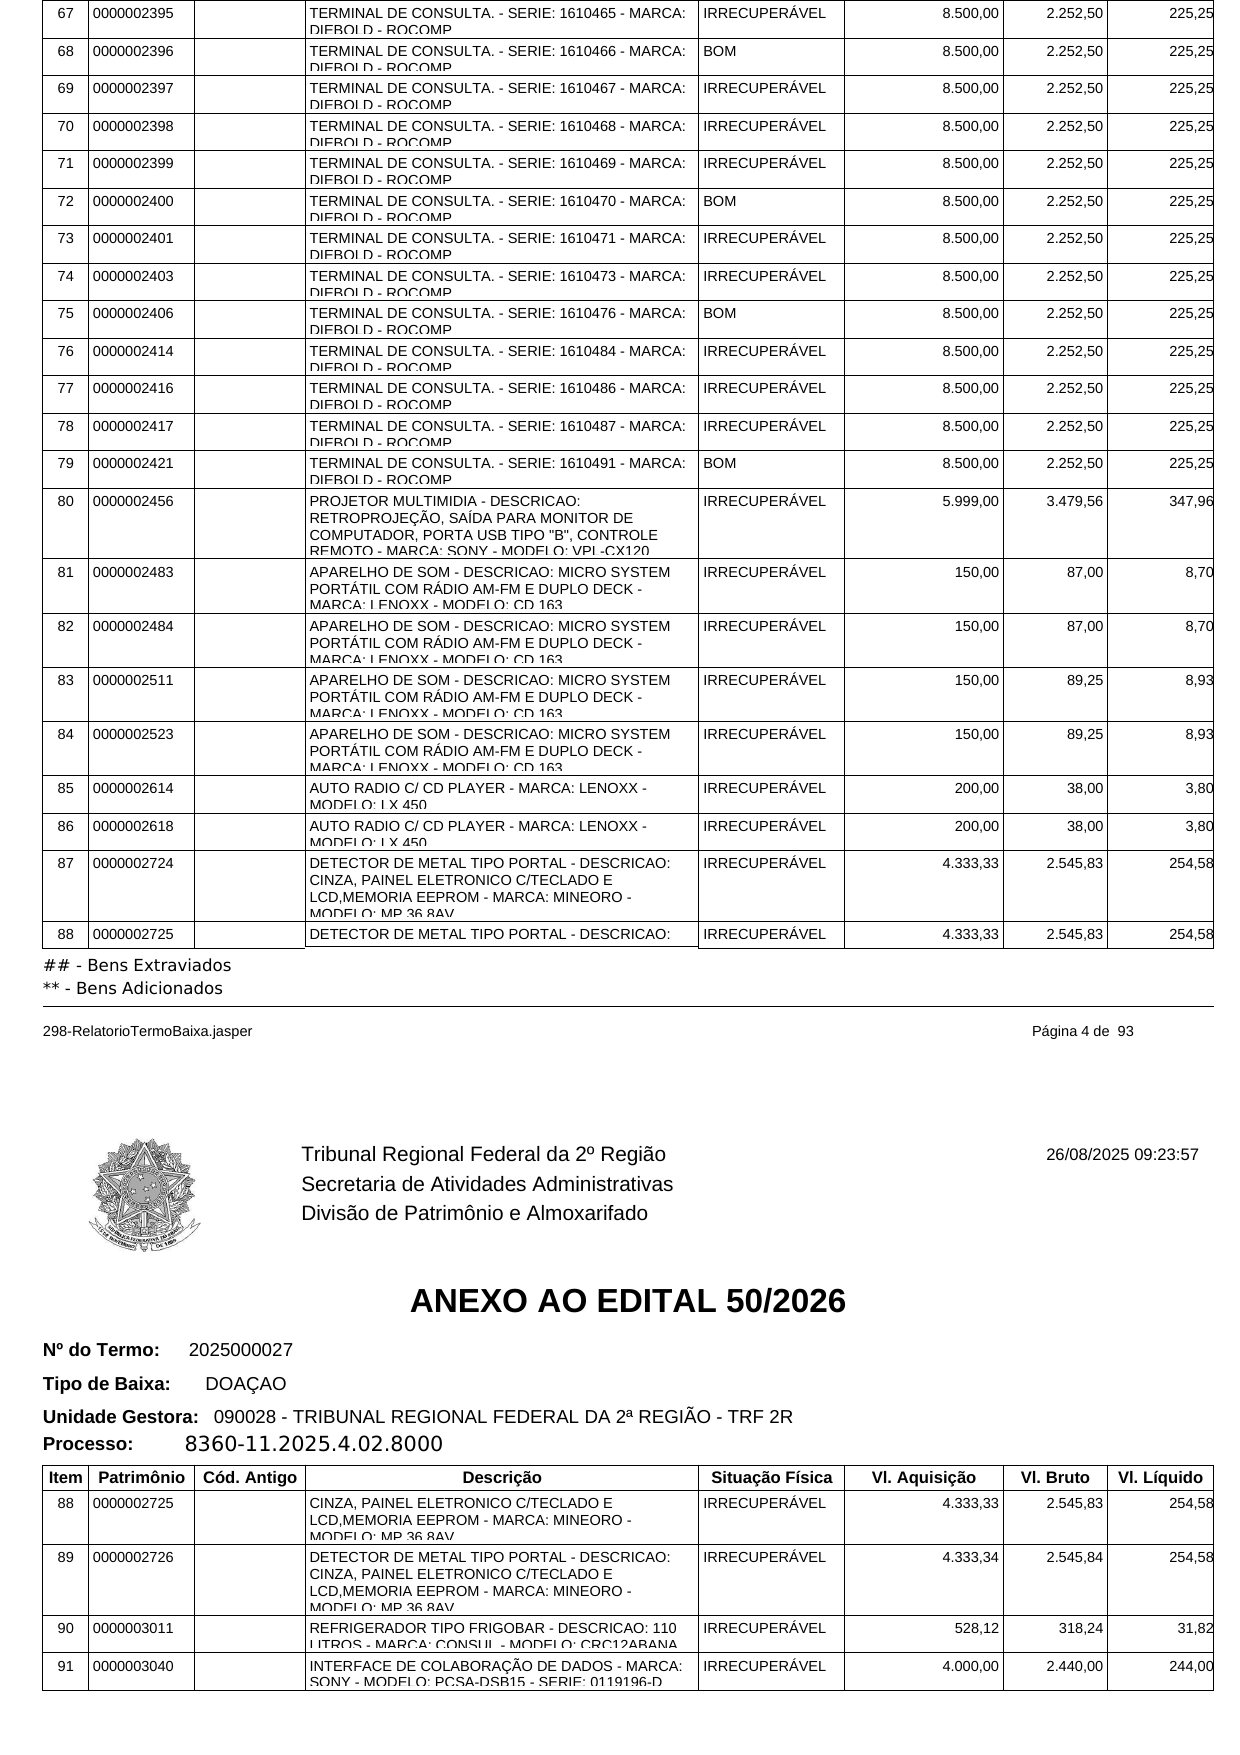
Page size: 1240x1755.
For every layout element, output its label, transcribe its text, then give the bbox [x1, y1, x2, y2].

table_cell 77 [43, 376, 88, 412]
table_cell [43, 1321, 88, 1337]
table_cell [1214, 300, 1240, 337]
table_cell [693, 1042, 699, 1135]
table_cell [1214, 1371, 1240, 1396]
table_cell 0000002725 [89, 1491, 194, 1544]
table_cell [1, 38, 42, 75]
table_cell [1214, 1021, 1240, 1042]
table_cell [626, 1338, 897, 1362]
table_cell [964, 1042, 1003, 1135]
table_cell [693, 1456, 699, 1464]
table_cell [1, 1200, 42, 1225]
table_cell CINZA, PAINEL ELETRONICO C/TECLADO E LCD,MEMORIA EEPROM - MARCA: MINEORO - MODELO: MP 36 8AV [306, 1491, 698, 1544]
table_cell [205, 1000, 213, 1006]
table_cell IRRECUPERÁVEL [699, 376, 844, 412]
table_cell [1214, 667, 1240, 721]
table_cell [459, 948, 474, 956]
table_cell [474, 1254, 626, 1279]
table_cell [1, 1363, 43, 1371]
table_cell [459, 1456, 474, 1464]
table_cell [1, 1338, 43, 1362]
table_cell [1, 1144, 42, 1164]
table_cell [1199, 1254, 1209, 1279]
table_cell 2.252,50 [1004, 1, 1107, 37]
table_cell [459, 1338, 474, 1362]
table_cell [964, 1167, 1003, 1171]
table_cell [286, 1396, 301, 1404]
table_cell [195, 814, 305, 850]
table_cell [1214, 1196, 1240, 1200]
table_cell [1214, 1225, 1240, 1229]
table_cell [897, 1008, 938, 1021]
table_cell [693, 1321, 699, 1337]
table_cell [1199, 1396, 1209, 1404]
table_cell [1214, 1615, 1240, 1652]
table_cell [939, 1338, 963, 1362]
table_cell [201, 1321, 205, 1337]
table_cell [1214, 1431, 1240, 1456]
table_cell [195, 851, 305, 921]
table_cell TERMINAL DE CONSULTA. - SERIE: 1610473 - MARCA: DIEBOLD - ROCOMP [306, 264, 698, 300]
table_cell [1199, 1167, 1209, 1171]
table_cell 2.545,83 [1004, 1491, 1107, 1544]
table_cell 2.440,00 [1004, 1653, 1107, 1689]
table_cell [841, 1021, 845, 1042]
table_cell [314, 1196, 459, 1200]
table_cell [699, 1396, 841, 1404]
table_cell 69 [43, 76, 88, 112]
table_cell [1107, 1396, 1113, 1404]
table_cell [845, 1225, 897, 1229]
table_cell 2.545,83 [1004, 922, 1107, 948]
table_cell [459, 1167, 474, 1171]
table_cell [201, 1008, 205, 1021]
table_cell [1214, 721, 1240, 775]
table_cell [964, 1008, 1003, 1021]
table_cell [474, 1321, 626, 1337]
table_cell [1, 1042, 43, 1135]
table_cell [1214, 850, 1240, 921]
table_cell [195, 489, 305, 558]
table_cell [205, 1008, 213, 1021]
table_cell [1199, 1456, 1209, 1464]
table_cell [699, 1456, 841, 1464]
table_cell [1214, 613, 1240, 667]
table_cell TERMINAL DE CONSULTA. - SERIE: 1610484 - MARCA: DIEBOLD - ROCOMP [306, 339, 698, 375]
table_cell [1, 1167, 42, 1171]
table_cell 8.500,00 [845, 264, 1003, 300]
table_cell [195, 226, 305, 262]
table_cell DETECTOR DE METAL TIPO PORTAL - DESCRICAO: CINZA, PAINEL ELETRONICO C/TECLADO E LCD,MEMORIA EEPROM - MARCA: MINEORO - MODELO: MP 36 8AV [306, 1545, 698, 1614]
table_cell IRRECUPERÁVEL [699, 114, 844, 150]
table_cell [1199, 1321, 1209, 1337]
table_cell [1214, 1254, 1240, 1279]
table_cell ANEXO AO EDITAL 50/2026 [43, 1279, 1213, 1321]
table_cell [195, 1, 305, 37]
table_cell 73 [43, 226, 88, 262]
table_cell [1199, 949, 1209, 956]
table_cell 150,00 [845, 722, 1003, 775]
table_cell [939, 1008, 963, 1021]
table_cell [205, 1396, 213, 1404]
table_cell [43, 1008, 88, 1021]
table_cell 0000003040 [89, 1653, 194, 1689]
table_cell [1209, 979, 1213, 1000]
table_cell 5.999,00 [845, 489, 1003, 558]
table_cell [195, 339, 305, 375]
table_cell [305, 1321, 313, 1337]
table_cell 4.333,33 [845, 851, 1003, 921]
table_cell [459, 1321, 474, 1337]
table_cell 85 [43, 776, 88, 812]
table_cell [1003, 1254, 1107, 1279]
table_cell Nº do Termo: [43, 1338, 188, 1362]
table_cell 225,25 [1108, 451, 1213, 487]
table_cell [1114, 949, 1199, 956]
table_cell 225,25 [1108, 301, 1213, 337]
table_cell 0000002523 [89, 722, 194, 775]
table_cell [314, 1042, 459, 1135]
table_cell 3,80 [1108, 814, 1213, 850]
table_cell [286, 949, 301, 956]
table_cell [195, 922, 305, 948]
table_cell 2.252,50 [1004, 264, 1107, 300]
table_cell [43, 949, 88, 956]
table_cell [699, 956, 841, 977]
table_cell [1, 1396, 43, 1404]
table_cell [1199, 1135, 1209, 1142]
table_cell [1, 1279, 43, 1321]
table_cell [845, 1167, 897, 1171]
table_cell Tribunal Regional Federal da 2º Região [301, 1142, 841, 1167]
table_cell [1199, 1144, 1209, 1164]
table_cell IRRECUPERÁVEL [699, 722, 844, 775]
table_cell [1214, 1171, 1240, 1196]
table_cell [1003, 1042, 1107, 1135]
table_cell [699, 1225, 841, 1229]
table_cell 150,00 [845, 614, 1003, 667]
table_cell [897, 1396, 938, 1404]
table_cell [1107, 949, 1113, 956]
table_cell DETECTOR DE METAL TIPO PORTAL - DESCRICAO: CINZA, PAINEL ELETRONICO C/TECLADO E LCD,MEMORIA EEPROM - MARCA: MINEORO - MODELO: MP 36 8AV [306, 851, 698, 921]
table_cell [43, 1396, 88, 1404]
table_cell [1, 1456, 43, 1464]
table_cell [459, 956, 474, 977]
table_cell 82 [43, 614, 88, 667]
table_cell [184, 1255, 188, 1279]
table_cell [1003, 1008, 1107, 1021]
table_cell 0000002614 [89, 776, 194, 812]
table_cell IRRECUPERÁVEL [699, 922, 844, 948]
table_cell 38,00 [1004, 814, 1107, 850]
table_cell [189, 1396, 195, 1404]
table_cell [1003, 1225, 1107, 1229]
table_cell 150,00 [845, 559, 1003, 612]
table_cell [897, 949, 938, 956]
table_cell IRRECUPERÁVEL [699, 1, 844, 37]
table_cell [845, 949, 897, 956]
table_cell 0000002484 [89, 614, 194, 667]
table_cell [897, 1363, 938, 1371]
table_cell [699, 1363, 841, 1371]
table_cell 2.252,50 [1004, 414, 1107, 450]
table_cell 0000002396 [89, 39, 194, 75]
table_cell [1214, 188, 1240, 225]
table_cell [189, 1456, 195, 1464]
table_cell [1209, 956, 1213, 977]
table_cell [1114, 1000, 1199, 1006]
table_cell [195, 451, 305, 487]
table_cell [474, 1196, 626, 1200]
table_cell [201, 1255, 205, 1279]
table_cell [1209, 1144, 1213, 1164]
table_cell [1114, 1008, 1199, 1021]
table_cell [1114, 979, 1199, 1000]
table_cell [1, 375, 42, 412]
table_cell 254,58 [1108, 1545, 1213, 1614]
table_cell [180, 1321, 184, 1337]
table_cell [1114, 956, 1199, 977]
table_cell [195, 1616, 305, 1652]
table_cell [626, 1225, 693, 1229]
table_cell 0000002417 [89, 414, 194, 450]
table_cell [1, 1196, 42, 1200]
table_cell 254,58 [1108, 851, 1213, 921]
table_cell [1, 150, 42, 187]
table_cell [474, 1000, 626, 1006]
table_cell [180, 1042, 184, 1135]
table_cell 8.500,00 [845, 414, 1003, 450]
table_cell [1114, 1456, 1199, 1464]
table_cell IRRECUPERÁVEL [699, 339, 844, 375]
table_cell 67 [43, 1, 88, 37]
table_cell [459, 1008, 474, 1021]
table_cell REFRIGERADOR TIPO FRIGOBAR - DESCRICAO: 110 LITROS - MARCA: CONSUL - MODELO: CRC12ABANA [306, 1616, 698, 1652]
table_cell [939, 949, 963, 956]
table_cell 0000002414 [89, 339, 194, 375]
table_cell [1, 1171, 42, 1196]
table_cell [286, 1225, 301, 1229]
table_cell [305, 1396, 313, 1404]
table_cell 90 [43, 1616, 88, 1652]
table_cell [939, 1254, 963, 1279]
table_cell [1214, 338, 1240, 375]
table_cell [195, 414, 305, 450]
table_cell 8.500,00 [845, 1, 1003, 37]
table_cell [1, 1544, 42, 1614]
table_cell [626, 1456, 693, 1464]
table_cell 225,25 [1108, 414, 1213, 450]
table_cell [1214, 0, 1240, 37]
table_cell [1, 1008, 43, 1021]
table_cell [1214, 1490, 1240, 1544]
table_cell ** - Bens Adicionados [43, 979, 313, 1000]
table_cell [214, 1042, 286, 1135]
table_cell [841, 1254, 845, 1279]
table_cell [195, 1042, 201, 1135]
table_cell [1114, 1042, 1199, 1135]
table_cell 200,00 [845, 814, 1003, 850]
table_cell 225,25 [1108, 189, 1213, 225]
table_cell [897, 1456, 938, 1464]
table_cell [1, 1652, 42, 1689]
table_cell [693, 956, 699, 977]
table_cell [1003, 1167, 1107, 1171]
table_cell [286, 1363, 301, 1371]
table_cell [189, 1255, 195, 1279]
table_cell 150,00 [845, 668, 1003, 721]
table_cell 0000002416 [89, 376, 194, 412]
table_cell [964, 949, 1003, 956]
table_cell [1, 775, 42, 812]
table_cell 87,00 [1004, 559, 1107, 612]
table_cell [897, 1000, 938, 1006]
table_cell [195, 1396, 201, 1404]
table_cell [1003, 1396, 1107, 1404]
table_cell [305, 1000, 313, 1006]
table_cell [1, 1404, 43, 1429]
table_cell [195, 949, 201, 956]
table_cell [1199, 1196, 1209, 1200]
table_cell 4.000,00 [845, 1653, 1003, 1689]
table_cell IRRECUPERÁVEL [699, 776, 844, 812]
table_cell [841, 1144, 845, 1164]
table_cell 86 [43, 814, 88, 850]
table_cell 8,70 [1108, 559, 1213, 612]
table_cell [693, 1254, 699, 1279]
table_cell [314, 1254, 459, 1279]
table_cell [1107, 1456, 1113, 1464]
table_cell [1, 75, 42, 112]
table_cell [1003, 1338, 1107, 1362]
table_cell [699, 1000, 841, 1006]
table_cell [1214, 1404, 1240, 1429]
table_cell [195, 559, 305, 612]
table_cell [845, 956, 897, 977]
table_cell [189, 1008, 195, 1021]
table_cell [1114, 1225, 1199, 1229]
table_cell [1107, 979, 1113, 1000]
table_cell [1214, 558, 1240, 612]
table_cell 8.500,00 [845, 376, 1003, 412]
table_cell [314, 1456, 459, 1464]
table_cell [939, 1321, 963, 1337]
table_cell [1, 338, 42, 375]
table_cell [1, 1229, 42, 1254]
table_cell 4.333,33 [845, 922, 1003, 948]
table_cell [1003, 1321, 1107, 1337]
table_cell [1107, 1363, 1113, 1371]
table_cell [1214, 921, 1240, 946]
table_cell [1003, 949, 1107, 956]
table_cell [845, 1135, 897, 1142]
table_cell [699, 1196, 841, 1200]
table_cell [205, 1321, 213, 1337]
table_cell [845, 1196, 897, 1200]
table_cell [699, 1135, 841, 1142]
table_cell [214, 1456, 286, 1464]
table_cell [189, 949, 195, 956]
table_cell IRRECUPERÁVEL [699, 1653, 844, 1689]
table_cell [1214, 1544, 1240, 1614]
table_cell [474, 1008, 626, 1021]
table_cell Divisão de Patrimônio e Almoxarifado [301, 1200, 1213, 1225]
table_cell [1003, 956, 1107, 977]
table_cell 0000002403 [89, 264, 194, 300]
table_cell [1214, 38, 1240, 75]
table_cell [89, 1321, 180, 1337]
table_cell [897, 1144, 938, 1164]
table_cell [939, 1135, 963, 1142]
table_cell [699, 949, 841, 956]
table_cell [897, 1021, 938, 1042]
table_cell TERMINAL DE CONSULTA. - SERIE: 1610468 - MARCA: DIEBOLD - ROCOMP [306, 114, 698, 150]
table_cell [1, 113, 42, 150]
table_cell TERMINAL DE CONSULTA. - SERIE: 1610469 - MARCA: DIEBOLD - ROCOMP [306, 151, 698, 187]
table_cell IRRECUPERÁVEL [699, 851, 844, 921]
table_cell [314, 1135, 459, 1142]
table_cell 225,25 [1108, 226, 1213, 262]
table_cell [43, 1456, 88, 1464]
table_cell IRRECUPERÁVEL [699, 264, 844, 300]
table_cell [89, 949, 180, 956]
table_cell [897, 1042, 938, 1135]
table_cell [1, 921, 42, 946]
table_cell [1, 850, 42, 921]
table_cell [841, 1321, 845, 1337]
table_cell [474, 1456, 626, 1464]
table_cell [1214, 1000, 1240, 1006]
table_cell [214, 949, 286, 956]
table_cell 4.333,33 [845, 1491, 1003, 1544]
table_cell [939, 1196, 963, 1200]
table_cell [286, 1456, 301, 1464]
table_cell [195, 614, 305, 667]
table_cell 79 [43, 451, 88, 487]
table_cell [1214, 948, 1240, 956]
table_cell [626, 1167, 693, 1171]
table_cell [845, 1254, 897, 1279]
table_cell 347,96 [1108, 489, 1213, 558]
table_cell 225,25 [1108, 376, 1213, 412]
table_cell Vl. Aquisição [845, 1466, 1003, 1489]
table_cell [897, 1225, 938, 1229]
table_cell [1, 948, 43, 956]
table_cell [301, 1042, 305, 1135]
table_cell [301, 1254, 305, 1279]
table_cell [699, 1021, 841, 1042]
table_cell 8.500,00 [845, 226, 1003, 262]
table_cell [195, 1653, 305, 1689]
table_cell [845, 1363, 897, 1371]
table_cell APARELHO DE SOM - DESCRICAO: MICRO SYSTEM PORTÁTIL COM RÁDIO AM-FM E DUPLO DECK - MARCA: LENOXX - MODELO: CD 163 [306, 722, 698, 775]
table_cell [189, 1321, 195, 1337]
table_cell BOM [699, 39, 844, 75]
table_cell 0000002401 [89, 226, 194, 262]
table_cell [964, 1254, 1003, 1279]
table_cell 225,25 [1108, 339, 1213, 375]
table_cell 26/08/2025 09:23:57 [939, 1144, 1199, 1164]
table_cell [897, 1321, 938, 1337]
table_cell [964, 1000, 1003, 1006]
table_cell [89, 1042, 180, 1135]
table_cell [1214, 1144, 1240, 1164]
table_cell 8.500,00 [845, 151, 1003, 187]
table_cell [195, 151, 305, 187]
table_cell 225,25 [1108, 39, 1213, 75]
table_cell 2.252,50 [1004, 339, 1107, 375]
table_cell 0000002399 [89, 151, 194, 187]
table_cell [1003, 979, 1107, 1000]
table_cell [939, 1167, 963, 1171]
table_cell [286, 1000, 301, 1006]
table_cell [699, 1167, 841, 1171]
table_cell [459, 1363, 474, 1371]
table_cell [1107, 1042, 1113, 1135]
table_cell 0000002726 [89, 1545, 194, 1614]
table_cell [459, 1225, 474, 1229]
table_cell [474, 948, 626, 956]
table_cell [195, 264, 305, 300]
table_cell 8360-11.2025.4.02.8000 [184, 1431, 1213, 1456]
table_cell [1214, 1135, 1240, 1142]
table_cell [214, 1363, 286, 1371]
table_cell 88 [43, 1491, 88, 1544]
table_cell 090028 - TRIBUNAL REGIONAL FEDERAL DA 2ª REGIÃO - TRF 2R [214, 1404, 1209, 1429]
table_cell 31,82 [1108, 1616, 1213, 1652]
table_cell 8.500,00 [845, 114, 1003, 150]
table_cell 254,58 [1108, 1491, 1213, 1544]
table_cell [693, 1008, 699, 1021]
table_cell 225,25 [1108, 114, 1213, 150]
table_cell [1, 667, 42, 721]
table_cell [1114, 1167, 1199, 1171]
table_cell [286, 1008, 301, 1021]
table_cell [305, 1456, 313, 1464]
table_cell [626, 1396, 693, 1404]
table_cell 0000002421 [89, 451, 194, 487]
table_cell [1114, 1254, 1199, 1279]
table_cell [474, 1225, 626, 1229]
table_cell 8.500,00 [845, 339, 1003, 375]
table_cell 87,00 [1004, 614, 1107, 667]
table_cell 2.252,50 [1004, 451, 1107, 487]
table_cell TERMINAL DE CONSULTA. - SERIE: 1610487 - MARCA: DIEBOLD - ROCOMP [306, 414, 698, 450]
table_cell [301, 1008, 305, 1021]
table_cell ## - Bens Extraviados [43, 956, 313, 977]
table_cell 3,80 [1108, 776, 1213, 812]
table_cell APARELHO DE SOM - DESCRICAO: MICRO SYSTEM PORTÁTIL COM RÁDIO AM-FM E DUPLO DECK - MARCA: LENOXX - MODELO: CD 163 [306, 668, 698, 721]
table_cell 3.479,56 [1004, 489, 1107, 558]
table_cell [1214, 113, 1240, 150]
table_cell [1214, 813, 1240, 850]
table_cell [964, 979, 1003, 1000]
table_cell [195, 39, 305, 75]
table_cell 2.252,50 [1004, 226, 1107, 262]
table_cell 0000002398 [89, 114, 194, 150]
table_cell [43, 1042, 88, 1135]
table_cell IRRECUPERÁVEL [699, 614, 844, 667]
table_cell 91 [43, 1653, 88, 1689]
table_cell [939, 1363, 963, 1371]
table_cell 225,25 [1108, 76, 1213, 112]
table_cell 80 [43, 489, 88, 558]
table_cell [626, 1363, 693, 1371]
table_cell [1, 721, 42, 775]
table_cell [1, 0, 42, 37]
table_cell 8.500,00 [845, 451, 1003, 487]
table_cell [314, 1008, 459, 1021]
table_cell [1, 413, 42, 450]
table_cell [845, 1042, 897, 1135]
table_cell 4.333,34 [845, 1545, 1003, 1614]
table_cell [693, 1135, 699, 1142]
table_cell [286, 1042, 301, 1135]
table_cell 225,25 [1108, 264, 1213, 300]
table_cell 0000002397 [89, 76, 194, 112]
table_cell [195, 1008, 201, 1021]
table_cell [474, 1363, 626, 1371]
table_cell [1, 225, 42, 262]
table_cell TERMINAL DE CONSULTA. - SERIE: 1610470 - MARCA: DIEBOLD - ROCOMP [306, 189, 698, 225]
table_cell [305, 1363, 313, 1371]
table_cell [43, 1000, 88, 1006]
table_cell [693, 948, 699, 956]
table_cell 2.252,50 [1004, 189, 1107, 225]
table_cell APARELHO DE SOM - DESCRICAO: MICRO SYSTEM PORTÁTIL COM RÁDIO AM-FM E DUPLO DECK - MARCA: LENOXX - MODELO: CD 163 [306, 614, 698, 667]
table_cell 225,25 [1108, 1, 1213, 37]
table_cell [459, 1000, 474, 1006]
table_cell TERMINAL DE CONSULTA. - SERIE: 1610491 - MARCA: DIEBOLD - ROCOMP [306, 451, 698, 487]
table_cell [205, 1255, 213, 1279]
table_cell 0000002725 [89, 922, 194, 948]
table_cell [964, 1363, 1003, 1371]
table_cell [286, 1321, 301, 1337]
table_cell [939, 1042, 963, 1135]
table_cell 76 [43, 339, 88, 375]
table_cell [897, 956, 938, 977]
table_cell TERMINAL DE CONSULTA. - SERIE: 1610471 - MARCA: DIEBOLD - ROCOMP [306, 226, 698, 262]
table_cell [1114, 1396, 1199, 1404]
table_cell TERMINAL DE CONSULTA. - SERIE: 1610467 - MARCA: DIEBOLD - ROCOMP [306, 76, 698, 112]
table_cell [459, 1042, 474, 1135]
table_cell [1, 1225, 42, 1229]
table_cell [1214, 1008, 1240, 1021]
table_cell 71 [43, 151, 88, 187]
table_cell 72 [43, 189, 88, 225]
table_cell [699, 1321, 841, 1337]
table_cell [1214, 775, 1240, 812]
table_cell [964, 1396, 1003, 1404]
table_cell [305, 1008, 313, 1021]
table_cell [841, 979, 845, 1000]
table_cell [1214, 956, 1240, 977]
table_cell [305, 1135, 313, 1142]
table_cell TERMINAL DE CONSULTA. - SERIE: 1610466 - MARCA: DIEBOLD - ROCOMP [306, 39, 698, 75]
table_cell 0000002406 [89, 301, 194, 337]
table_cell 8.500,00 [845, 189, 1003, 225]
table_cell [939, 956, 963, 977]
table_cell [1, 300, 42, 337]
table_cell [1114, 1363, 1199, 1371]
table_cell [1209, 1404, 1213, 1429]
table_cell [1003, 1196, 1107, 1200]
table_cell 0000002724 [89, 851, 194, 921]
table_cell [184, 1321, 188, 1337]
table_cell [314, 1225, 459, 1229]
table_cell [474, 1338, 626, 1362]
table_cell [1199, 1363, 1209, 1371]
table_cell [180, 1255, 184, 1279]
table_cell [845, 1021, 897, 1042]
table_cell IRRECUPERÁVEL [699, 226, 844, 262]
table_cell [1214, 1167, 1240, 1171]
table_cell [1214, 75, 1240, 112]
table_cell [205, 1042, 213, 1135]
table_cell [195, 114, 305, 150]
table_cell [314, 1321, 459, 1337]
table_cell [626, 1321, 693, 1337]
table_cell [214, 1008, 286, 1021]
table_cell 2.252,50 [1004, 76, 1107, 112]
table_cell [1214, 1321, 1240, 1337]
table_cell 0000002511 [89, 668, 194, 721]
table_cell [845, 1000, 897, 1006]
table_cell [845, 979, 897, 1000]
table_cell 78 [43, 414, 88, 450]
table_cell 528,12 [845, 1616, 1003, 1652]
table_cell 83 [43, 668, 88, 721]
table_cell [305, 1254, 313, 1279]
table_cell [693, 1021, 699, 1042]
table_cell 8,70 [1108, 614, 1213, 667]
table_cell [1199, 956, 1209, 977]
table_cell [1214, 1363, 1240, 1371]
table_cell [1, 1254, 43, 1279]
table_cell [1114, 1338, 1199, 1362]
table_cell Situação Física [699, 1466, 844, 1489]
table_cell [1, 1490, 42, 1544]
table_cell [1214, 1338, 1240, 1362]
table_cell [1107, 956, 1113, 977]
table_cell [964, 1338, 1003, 1362]
table_cell 81 [43, 559, 88, 612]
table_cell [626, 1254, 693, 1279]
table_cell [1, 488, 42, 558]
table_cell IRRECUPERÁVEL [699, 76, 844, 112]
table_cell [939, 1456, 963, 1464]
table_cell 225,25 [1108, 151, 1213, 187]
table_cell [1114, 1321, 1199, 1337]
table_cell [939, 979, 963, 1000]
table_cell 2.545,83 [1004, 851, 1107, 921]
table_cell [1, 1371, 43, 1396]
table_cell [1214, 263, 1240, 300]
table_cell [1214, 1229, 1240, 1254]
table_cell [43, 1363, 88, 1371]
table_cell [89, 1000, 180, 1006]
table_cell [1, 188, 42, 225]
table_cell IRRECUPERÁVEL [699, 151, 844, 187]
table_cell [286, 1171, 301, 1196]
table_cell 2.252,50 [1004, 301, 1107, 337]
table_cell [205, 1363, 213, 1371]
table_cell [693, 979, 699, 1000]
table_cell [89, 1396, 180, 1404]
table_cell [1, 263, 42, 300]
table_cell IRRECUPERÁVEL [699, 1616, 844, 1652]
table_cell [1003, 1000, 1107, 1006]
table_cell [626, 1135, 693, 1142]
table_cell [459, 979, 474, 1000]
table_cell INTERFACE DE COLABORAÇÃO DE DADOS - MARCA: SONY - MODELO: PCSA-DSB15 - SERIE: 0119196-D [306, 1653, 698, 1689]
table_cell TERMINAL DE CONSULTA. - SERIE: 1610476 - MARCA: DIEBOLD - ROCOMP [306, 301, 698, 337]
table_cell [1, 1615, 42, 1652]
table_cell [286, 1144, 301, 1164]
table_cell [699, 1042, 841, 1135]
table_cell [180, 1008, 184, 1021]
table_cell 8,93 [1108, 668, 1213, 721]
table_cell 87 [43, 851, 88, 921]
table_cell [195, 776, 305, 812]
table_cell [841, 956, 845, 977]
table_cell [1199, 1042, 1209, 1135]
table_cell [474, 1167, 626, 1171]
table_cell [1214, 488, 1240, 558]
table_cell [314, 1000, 459, 1006]
table_cell [195, 1491, 305, 1544]
table_cell [1199, 1000, 1209, 1006]
table_cell [195, 76, 305, 112]
table_cell [845, 1456, 897, 1464]
table_cell IRRECUPERÁVEL [699, 1545, 844, 1614]
table_cell [1214, 450, 1240, 487]
table_cell 8.500,00 [845, 39, 1003, 75]
table_cell 318,24 [1004, 1616, 1107, 1652]
table_cell [626, 948, 693, 956]
table_cell [939, 1225, 963, 1229]
table_cell [897, 979, 938, 1000]
table_cell [897, 1254, 938, 1279]
table_cell Patrimônio [89, 1466, 194, 1489]
table_cell IRRECUPERÁVEL [699, 489, 844, 558]
table_cell 89 [43, 1545, 88, 1614]
table_cell [1209, 1321, 1213, 1337]
table_cell [897, 1167, 938, 1171]
table_cell 89,25 [1004, 722, 1107, 775]
table_cell [897, 1196, 938, 1200]
table_cell [245, 1135, 286, 1254]
table_cell 2.252,50 [1004, 114, 1107, 150]
table_cell [1209, 1338, 1213, 1362]
table_cell [1214, 979, 1240, 1000]
table_cell [964, 1225, 1003, 1229]
table_cell [1003, 1456, 1107, 1464]
table_cell [195, 301, 305, 337]
table_cell [626, 979, 693, 1000]
table_cell 244,00 [1108, 1653, 1213, 1689]
table_cell [626, 1000, 693, 1006]
table_cell [474, 979, 626, 1000]
table_cell IRRECUPERÁVEL [699, 668, 844, 721]
table_cell [1, 956, 43, 977]
table_cell [699, 1254, 841, 1279]
table_cell [1, 558, 42, 612]
table_cell [626, 1196, 693, 1200]
table_cell [286, 1200, 301, 1225]
table_cell IRRECUPERÁVEL [699, 559, 844, 612]
table_cell [699, 1008, 841, 1021]
table_cell 2.545,84 [1004, 1545, 1107, 1614]
table_cell [1214, 413, 1240, 450]
table_cell [1214, 150, 1240, 187]
table_cell [314, 1167, 459, 1171]
table_cell 0000002618 [89, 814, 194, 850]
table_cell Vl. Líquido [1108, 1466, 1213, 1489]
table_cell [841, 1008, 845, 1021]
table_cell 2.252,50 [1004, 376, 1107, 412]
table_cell 0000002456 [89, 489, 194, 558]
table_cell [1214, 1396, 1240, 1404]
table_cell 0000002400 [89, 189, 194, 225]
table_cell [286, 1229, 301, 1254]
table_cell DOAÇAO [205, 1371, 1213, 1396]
table_cell 2.252,50 [1004, 151, 1107, 187]
table_cell [841, 1042, 845, 1135]
table_cell [301, 1321, 305, 1337]
table_cell 88 [43, 922, 88, 948]
table_cell [201, 1371, 205, 1396]
table_cell [964, 1321, 1003, 1337]
table_cell [1214, 1456, 1240, 1464]
table_cell IRRECUPERÁVEL [699, 414, 844, 450]
table_cell TERMINAL DE CONSULTA. - SERIE: 1610486 - MARCA: DIEBOLD - ROCOMP [306, 376, 698, 412]
table_cell [1209, 1042, 1213, 1135]
table_cell Descrição [306, 1466, 698, 1489]
table_cell [205, 949, 213, 956]
table_cell [845, 1008, 897, 1021]
table_cell [845, 1321, 897, 1337]
table_cell Tipo de Baixa: [43, 1371, 201, 1396]
table_cell [1114, 1196, 1199, 1200]
table_cell [1214, 1652, 1240, 1689]
table_cell [939, 1000, 963, 1006]
table_cell 0000002483 [89, 559, 194, 612]
table_cell [305, 1042, 313, 1135]
table_cell 74 [43, 264, 88, 300]
table_cell [939, 1021, 963, 1042]
table_cell [693, 1363, 699, 1371]
table_cell [184, 1008, 188, 1021]
table_cell [1199, 1008, 1209, 1021]
table_cell [1003, 1135, 1107, 1142]
table_cell APARELHO DE SOM - DESCRICAO: MICRO SYSTEM PORTÁTIL COM RÁDIO AM-FM E DUPLO DECK - MARCA: LENOXX - MODELO: CD 163 [306, 559, 698, 612]
table_cell [89, 1456, 180, 1464]
table_cell [459, 1396, 474, 1404]
table_cell Vl. Bruto [1004, 1466, 1107, 1489]
table_cell [301, 1229, 1213, 1254]
table_cell [1, 979, 43, 1000]
table_cell [43, 1255, 88, 1279]
table_cell [314, 948, 459, 956]
table_cell [1107, 1135, 1113, 1142]
table_cell [1209, 1254, 1213, 1279]
table_cell [459, 1196, 474, 1200]
table_cell [1, 1135, 42, 1142]
table_cell [939, 1396, 963, 1404]
table_cell [189, 1363, 195, 1371]
table_cell [1214, 1465, 1240, 1489]
table_cell [189, 1042, 195, 1135]
table_cell [214, 1254, 286, 1279]
table_cell [964, 1456, 1003, 1464]
table_cell Item [43, 1466, 88, 1489]
table_cell [1199, 1225, 1209, 1229]
table_cell [195, 1255, 201, 1279]
table_cell [1107, 1338, 1113, 1362]
table_cell 0000003011 [89, 1616, 194, 1652]
table_cell [195, 668, 305, 721]
table_cell [474, 1042, 626, 1135]
table_cell [699, 979, 841, 1000]
table_cell 298-RelatorioTermoBaixa.jasper [43, 1021, 693, 1042]
table_cell [459, 1135, 474, 1142]
table_cell [1107, 1321, 1113, 1337]
table_cell 254,58 [1108, 922, 1213, 948]
table_cell [286, 1135, 301, 1142]
table_cell [184, 1042, 188, 1135]
table_cell [89, 1008, 180, 1021]
table_cell [1199, 979, 1209, 1000]
table_cell [286, 1196, 301, 1200]
table_cell BOM [699, 301, 844, 337]
table_cell 200,00 [845, 776, 1003, 812]
table_cell [626, 1008, 693, 1021]
table_cell AUTO RADIO C/ CD PLAYER - MARCA: LENOXX - MODELO: LX 450 [306, 814, 698, 850]
table_cell [195, 722, 305, 775]
table_cell [89, 1363, 180, 1371]
table_cell 70 [43, 114, 88, 150]
table_cell [1214, 1042, 1240, 1135]
table_cell BOM [699, 451, 844, 487]
table_cell [1107, 1254, 1113, 1279]
table_cell [964, 1135, 1003, 1142]
table_cell [845, 1144, 897, 1164]
table_cell [314, 1363, 459, 1371]
table_cell 8.500,00 [845, 76, 1003, 112]
table_cell Secretaria de Atividades Administrativas [301, 1171, 1213, 1196]
table_cell 2025000027 [189, 1338, 459, 1362]
table_cell [964, 956, 1003, 977]
table_cell [195, 1456, 201, 1464]
table_cell [1214, 225, 1240, 262]
table_cell [1214, 1279, 1240, 1321]
table_cell DETECTOR DE METAL TIPO PORTAL - DESCRICAO: [306, 922, 698, 946]
table_cell IRRECUPERÁVEL [699, 1491, 844, 1544]
table_cell AUTO RADIO C/ CD PLAYER - MARCA: LENOXX - MODELO: LX 450 [306, 776, 698, 812]
table_cell 8.500,00 [845, 301, 1003, 337]
table_cell [1114, 1135, 1199, 1142]
table_cell Cód. Antigo [195, 1466, 305, 1489]
table_cell [314, 979, 459, 1000]
table_cell 8,93 [1108, 722, 1213, 775]
table_cell [195, 189, 305, 225]
table_cell [214, 1396, 286, 1404]
table_cell [626, 956, 693, 977]
table_cell 2.252,50 [1004, 39, 1107, 75]
table_cell [693, 1396, 699, 1404]
table_cell 75 [43, 301, 88, 337]
table_cell [205, 1456, 213, 1464]
table_cell [1107, 1008, 1113, 1021]
table_cell [89, 1255, 180, 1279]
table_cell [1, 813, 42, 850]
table_cell [1, 1465, 42, 1489]
table_cell [1003, 1363, 1107, 1371]
table_cell [626, 1042, 693, 1135]
table_cell [305, 948, 313, 956]
table_cell [474, 956, 626, 977]
table_cell Processo: [43, 1431, 180, 1456]
table_cell [897, 1135, 938, 1142]
table_cell [1, 1000, 43, 1006]
table_cell [1, 450, 42, 487]
table_cell [286, 1254, 301, 1279]
table_cell [964, 1196, 1003, 1200]
table_cell BOM [699, 189, 844, 225]
table_cell 89,25 [1004, 668, 1107, 721]
table_cell Página 4 de [964, 1021, 1113, 1042]
table_cell [897, 1338, 938, 1362]
table_cell [845, 1396, 897, 1404]
table_cell 68 [43, 39, 88, 75]
table_cell [1209, 1008, 1213, 1021]
table_cell [214, 1321, 286, 1337]
table_cell [314, 956, 459, 977]
table_cell [459, 1254, 474, 1279]
table_cell [1214, 1200, 1240, 1225]
table_cell [195, 1321, 201, 1337]
table_cell Unidade Gestora: [43, 1404, 213, 1429]
table_cell [286, 1167, 301, 1171]
table_cell [195, 1545, 305, 1614]
table_cell [195, 376, 305, 412]
table_cell [1, 1321, 43, 1337]
table_cell 93 [1114, 1021, 1213, 1042]
table_cell TERMINAL DE CONSULTA. - SERIE: 1610465 - MARCA: DIEBOLD - ROCOMP [306, 1, 698, 37]
table_cell [1, 1431, 43, 1456]
table_cell 84 [43, 722, 88, 775]
table_cell [1, 1021, 43, 1042]
table_cell PROJETOR MULTIMIDIA - DESCRICAO: RETROPROJEÇÃO, SAÍDA PARA MONITOR DE COMPUTADOR, PORTA USB TIPO "B", CONTROLE REMOTO - MARCA: SONY - MODELO: VPL-CX120 [306, 489, 698, 558]
table_cell [474, 1396, 626, 1404]
table_cell [195, 1363, 201, 1371]
table_cell 38,00 [1004, 776, 1107, 812]
table_cell [214, 1000, 286, 1006]
table_cell [201, 1042, 205, 1135]
table_cell 0000002395 [89, 1, 194, 37]
table_cell [314, 1396, 459, 1404]
table_cell [1214, 375, 1240, 412]
table_cell IRRECUPERÁVEL [699, 814, 844, 850]
table_cell [474, 1135, 626, 1142]
table_cell [1199, 1338, 1209, 1362]
table_cell [180, 1431, 184, 1456]
table_cell [1, 613, 42, 667]
